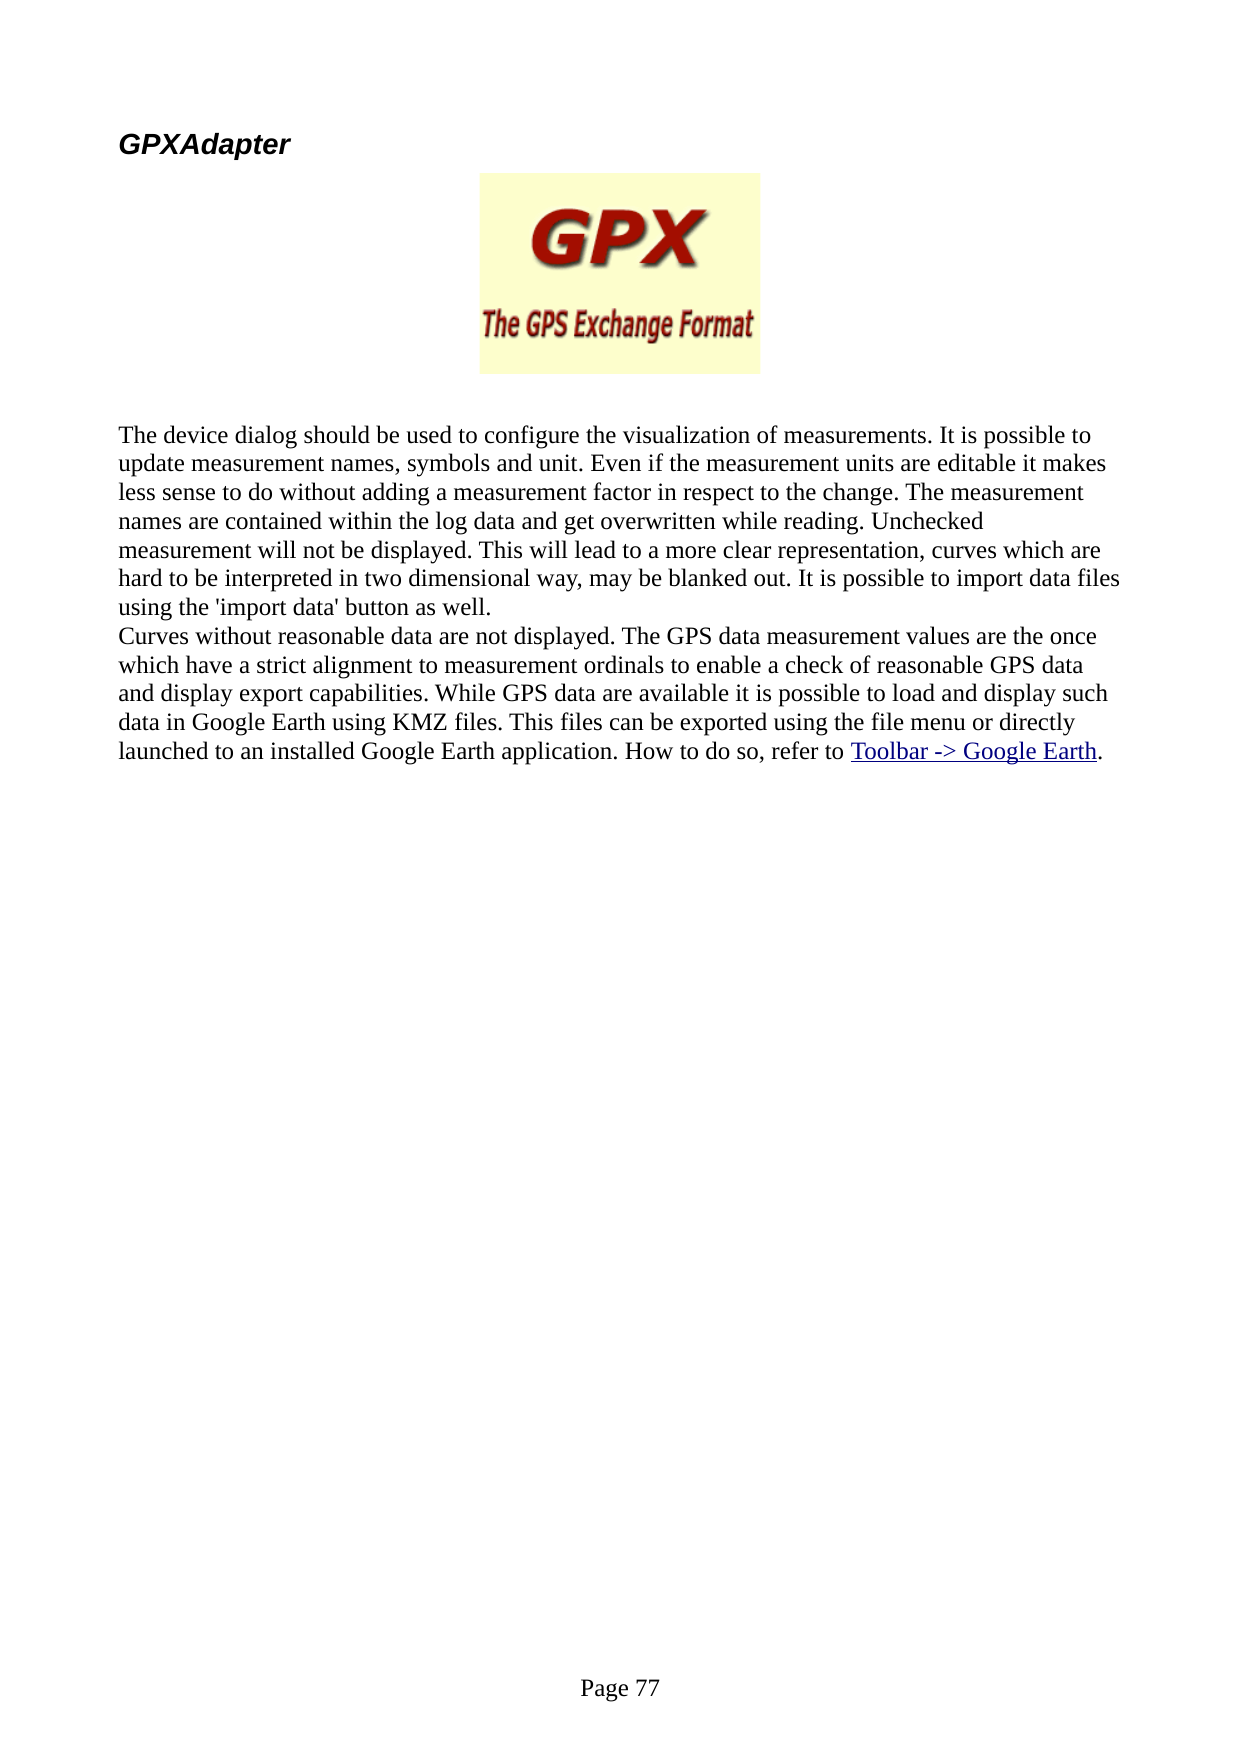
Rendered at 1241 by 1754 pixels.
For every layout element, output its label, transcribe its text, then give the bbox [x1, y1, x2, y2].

text The device dialog should be used to configure the visualization of measurements. It is possible to update measurement names, symbols and unit. Even if the measurement units are editable it makes less sense to do without adding a measurement factor in respect to the change. The measurement names are contained within the log data and get overwritten while reading. Unchecked measurement will not be displayed. This will lead to a more clear representation, curves which are hard to be interpreted in two dimensional way, may be blanked out. It is possible to import data files using the 'import data' button as well. Curves without reasonable data are not displayed. The GPS data measurement values are the once which have a strict alignment to measurement ordinals to enable a check of reasonable GPS data and display export capabilities. While GPS data are available it is possible to load and display such data in Google Earth using KMZ files. This files can be exported using the file menu or directly launched to an installed Google Earth application. How to do so, refer to Toolbar -> Google Earth. [118, 420, 1122, 765]
subtitle GPXAdapter [118, 127, 1122, 161]
picture [479, 173, 761, 374]
